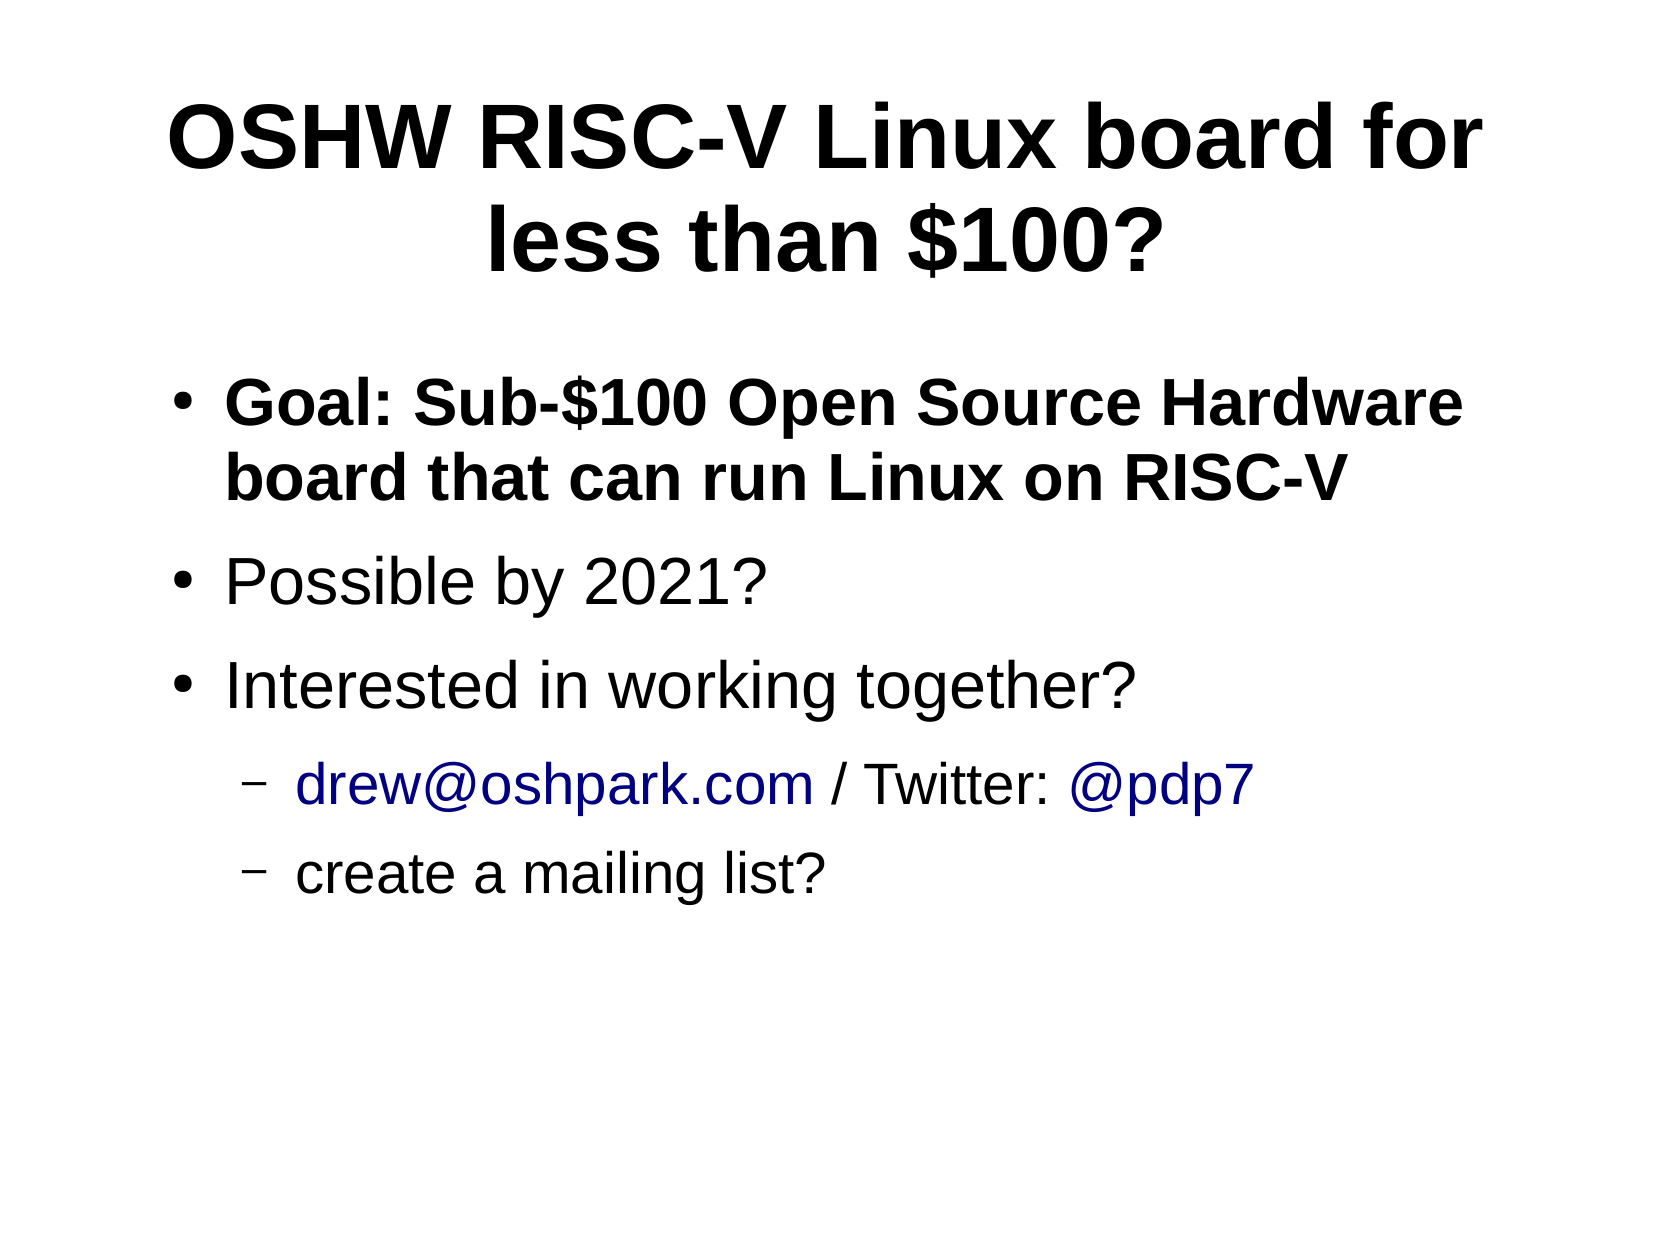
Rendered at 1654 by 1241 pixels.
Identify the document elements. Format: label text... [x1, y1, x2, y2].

list Goal: Sub-$100 Open Source Hardware board that can run Linux on RISC-V Possible by 2021? Interested in working together? drew@oshpark.com / Twitter: @pdp7 create a mailing list? [89, 293, 1531, 966]
title OSHW RISC-V Linux board for less than $100? [82, 85, 1571, 293]
